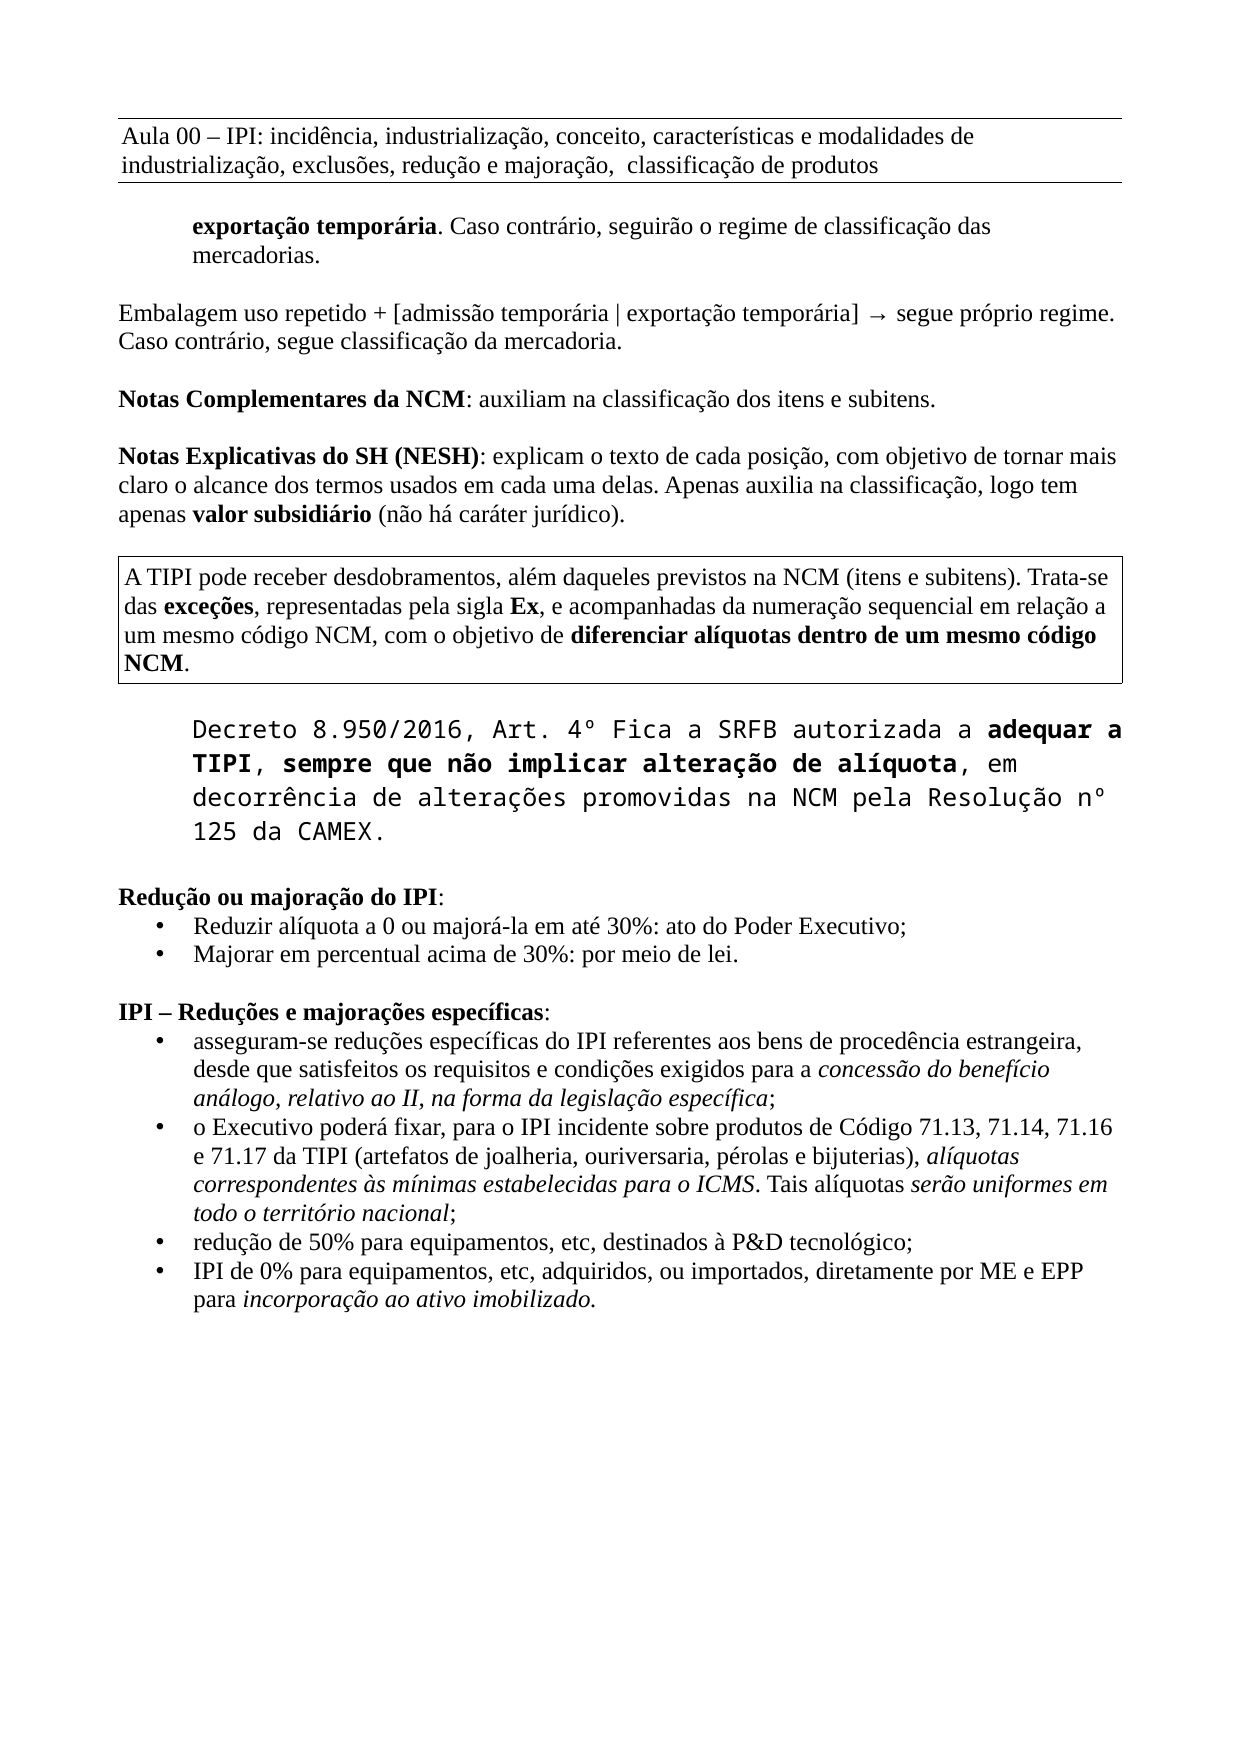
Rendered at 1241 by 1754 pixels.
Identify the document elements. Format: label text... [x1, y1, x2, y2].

text Redução ou majoração do IPI: [118, 882, 1122, 911]
list Majorar em percentual acima de 30%: por meio de lei. [156, 939, 1122, 968]
text Notas Complementares da NCM: auxiliam na classificação dos itens e subitens. [118, 384, 1122, 413]
text Notas Explicativas do SH (NESH): explicam o texto de cada posição, com objetivo de tornar mais claro o alcance dos termos usados em cada uma delas. Apenas auxilia na classificação, logo tem apenas valor subsidiário (não há caráter jurídico). [118, 441, 1122, 528]
text IPI – Reduções e majorações específicas: [118, 997, 1122, 1026]
text Embalagem uso repetido + [admissão temporária | exportação temporária] → segue próprio regime. [118, 298, 1122, 326]
list asseguram-se reduções específicas do IPI referentes aos bens de procedência estrangeira, desde que satisfeitos os requisitos e condições exigidos para a concessão do benefício análogo, relativo ao II, na forma da legislação específica; [156, 1026, 1122, 1112]
list redução de 50% para equipamentos, etc, destinados à P&D tecnológico; [156, 1227, 1122, 1256]
list Reduzir alíquota a 0 ou majorá-la em até 30%: ato do Poder Executivo; [156, 911, 1122, 939]
table_header A TIPI pode receber desdobramentos, além daqueles previstos na NCM (itens e subitens). Trata-se das exceções, representadas pela sigla Ex, e acompanhadas da numeração sequencial em relação a um mesmo código NCM, com o objetivo de diferenciar alíquotas dentro de um mesmo código NCM. [119, 557, 1122, 683]
text Decreto 8.950/2016, Art. 4º Fica a SRFB autorizada a adequar a TIPI, sempre que não implicar alteração de alíquota, em decorrência de alterações promovidas na NCM pela Resolução nº 125 da CAMEX. [192, 712, 1122, 848]
text exportação temporária. Caso contrário, seguirão o regime de classificação das mercadorias. [192, 211, 1122, 269]
list o Executivo poderá fixar, para o IPI incidente sobre produtos de Código 71.13, 71.14, 71.16 e 71.17 da TIPI (artefatos de joalheria, ouriversaria, pérolas e bijuterias), alíquotas correspondentes às mínimas estabelecidas para o ICMS. Tais alíquotas serão uniformes em todo o território nacional; [156, 1112, 1122, 1227]
text Caso contrário, segue classificação da mercadoria. [118, 326, 1122, 355]
list IPI de 0% para equipamentos, etc, adquiridos, ou importados, diretamente por ME e EPP para incorporação ao ativo imobilizado. [156, 1256, 1122, 1313]
